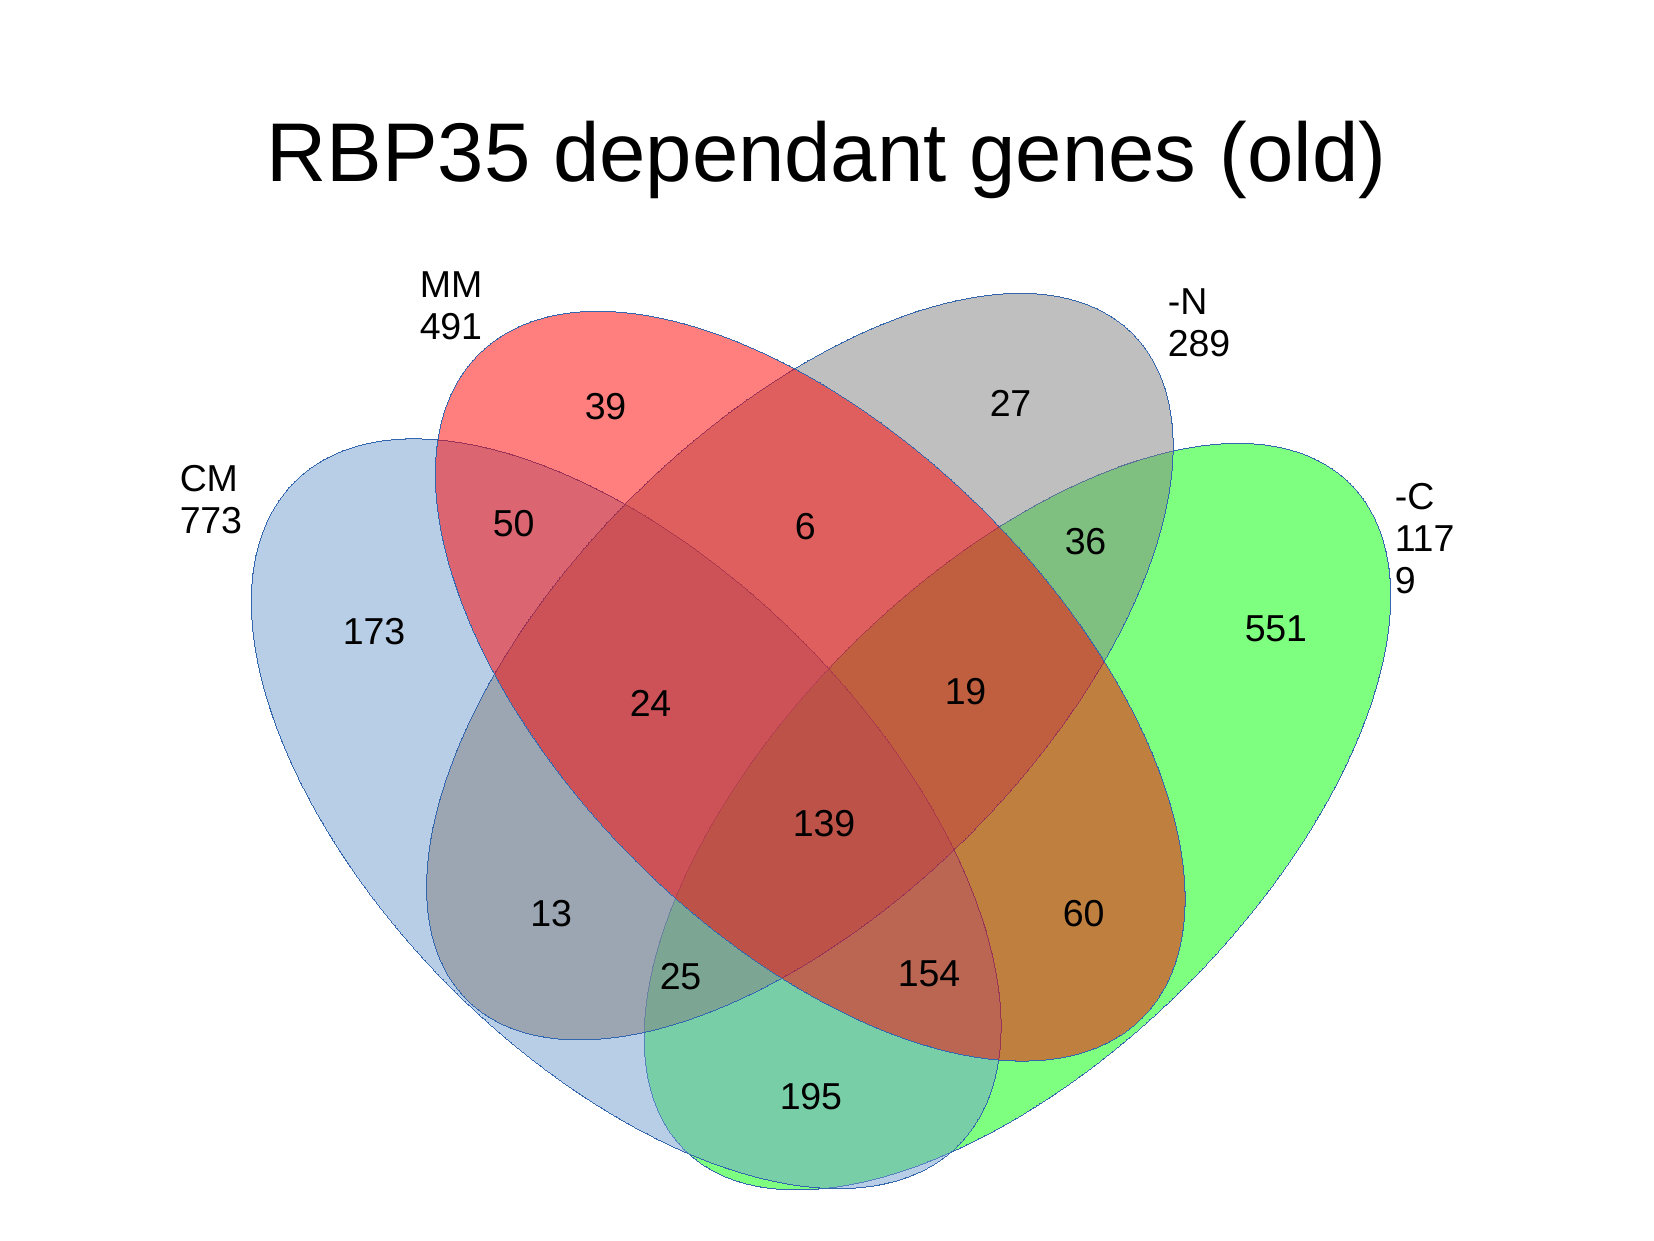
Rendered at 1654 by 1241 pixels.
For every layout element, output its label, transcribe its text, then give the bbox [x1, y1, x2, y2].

text_box 60 [1048, 885, 1141, 942]
text_box 6 [780, 498, 872, 556]
text_box MM 491 [405, 256, 526, 356]
text_box 19 [930, 663, 1022, 721]
text_box 36 [1050, 513, 1142, 571]
title RBP35 dependant genes (old) [82, 49, 1571, 257]
text_box 139 [778, 795, 871, 852]
text_box 27 [975, 375, 1047, 432]
text_box 551 [1230, 600, 1322, 657]
text_box 24 [615, 675, 707, 732]
text_box 173 [328, 603, 421, 661]
text_box 195 [765, 1068, 857, 1126]
text_box 13 [515, 885, 608, 942]
text_box 39 [570, 378, 642, 436]
text_box 25 [645, 948, 737, 1006]
text_box 50 [478, 495, 571, 552]
text_box CM 773 [165, 450, 257, 549]
text_box -N 289 [1153, 273, 1246, 372]
text_box 154 [883, 945, 976, 1002]
text_box -C 1179 [1380, 468, 1490, 567]
text_box [251, 293, 1391, 1190]
